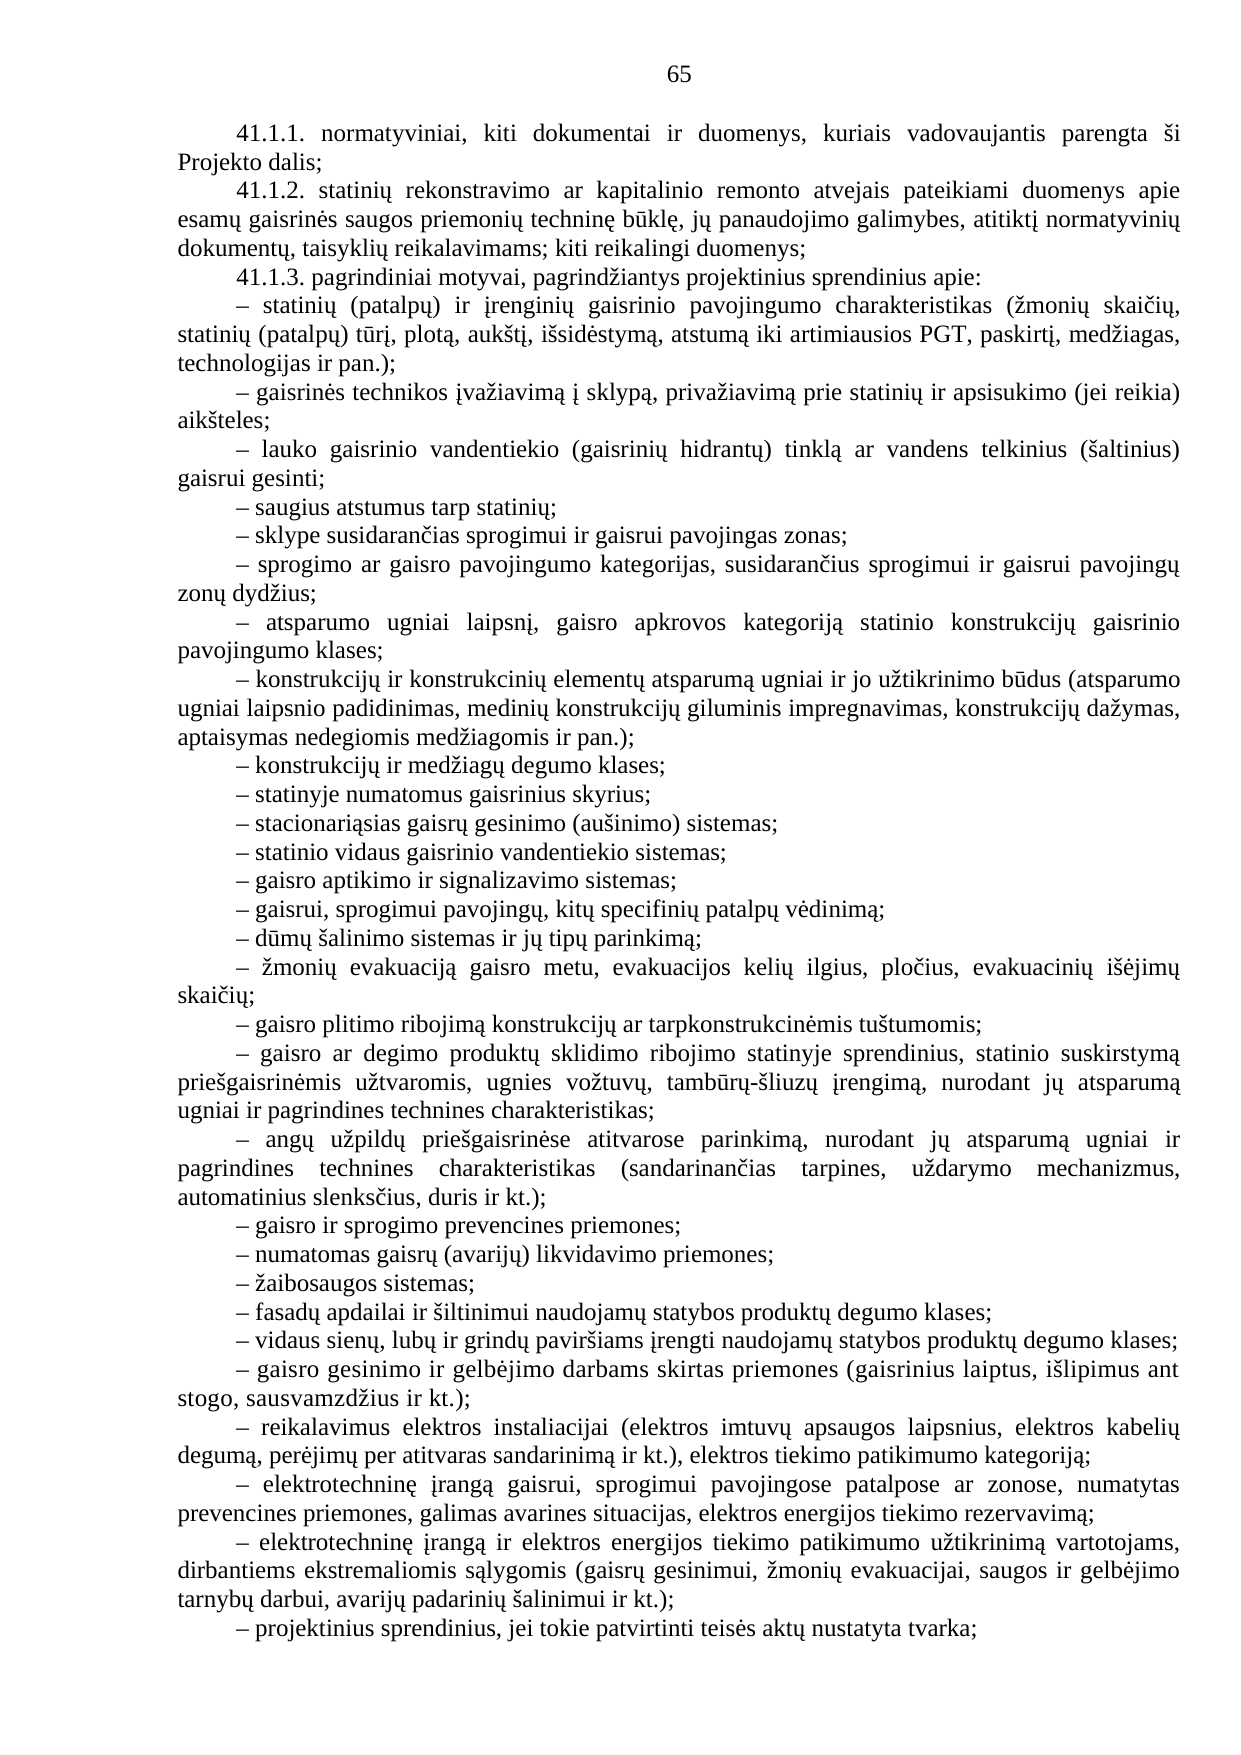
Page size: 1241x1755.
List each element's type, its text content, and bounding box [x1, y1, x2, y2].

text – fasadų apdailai ir šiltinimui naudojamų statybos produktų degumo klases; [177, 1297, 1181, 1326]
text – statinių (patalpų) ir įrenginių gaisrinio pavojingumo charakteristikas (žmonių skaičių, statinių (patalpų) tūrį, plotą, aukštį, išsidėstymą, atstumą iki artimiausios PGT, paskirtį, medžiagas, technologijas ir pan.); [177, 291, 1181, 377]
text – vidaus sienų, lubų ir grindų paviršiams įrengti naudojamų statybos produktų degumo klases; [177, 1326, 1181, 1354]
text – gaisrui, sprogimui pavojingų, kitų specifinių patalpų vėdinimą; [177, 894, 1181, 923]
text – gaisro ir sprogimo prevencines priemones; [177, 1211, 1181, 1239]
text – dūmų šalinimo sistemas ir jų tipų parinkimą; [177, 923, 1181, 952]
text – žaibosaugos sistemas; [177, 1268, 1181, 1297]
text – saugius atstumus tarp statinių; [177, 492, 1181, 521]
text – angų užpildų priešgaisrinėse atitvarose parinkimą, nurodant jų atsparumą ugniai ir pagrindines technines charakteristikas (sandarinančias tarpines, uždarymo mechanizmus, automatinius slenksčius, duris ir kt.); [177, 1124, 1181, 1211]
text 41.1.3. pagrindiniai motyvai, pagrindžiantys projektinius sprendinius apie: [177, 262, 1181, 291]
text – stacionariąsias gaisrų gesinimo (aušinimo) sistemas; [177, 808, 1181, 837]
text – žmonių evakuaciją gaisro metu, evakuacijos kelių ilgius, pločius, evakuacinių išėjimų skaičių; [177, 952, 1181, 1009]
text – gaisrinės technikos įvažiavimą į sklypą, privažiavimą prie statinių ir apsisukimo (jei reikia) aikšteles; [177, 377, 1181, 434]
text – reikalavimus elektros instaliacijai (elektros imtuvų apsaugos laipsnius, elektros kabelių degumą, perėjimų per atitvaras sandarinimą ir kt.), elektros tiekimo patikimumo kategoriją; [177, 1412, 1181, 1469]
text – gaisro aptikimo ir signalizavimo sistemas; [177, 866, 1181, 894]
text – statinio vidaus gaisrinio vandentiekio sistemas; [177, 837, 1181, 866]
text – atsparumo ugniai laipsnį, gaisro apkrovos kategoriją statinio konstrukcijų gaisrinio pavojingumo klases; [177, 607, 1181, 664]
text – sklype susidarančias sprogimui ir gaisrui pavojingas zonas; [177, 521, 1181, 549]
text – elektrotechninę įrangą ir elektros energijos tiekimo patikimumo užtikrinimą vartotojams, dirbantiems ekstremaliomis sąlygomis (gaisrų gesinimui, žmonių evakuacijai, saugos ir gelbėjimo tarnybų darbui, avarijų padarinių šalinimui ir kt.); [177, 1527, 1181, 1613]
text – lauko gaisrinio vandentiekio (gaisrinių hidrantų) tinklą ar vandens telkinius (šaltinius) gaisrui gesinti; [177, 434, 1181, 492]
text – gaisro plitimo ribojimą konstrukcijų ar tarpkonstrukcinėmis tuštumomis; [177, 1009, 1181, 1038]
text 41.1.1. normatyviniai, kiti dokumentai ir duomenys, kuriais vadovaujantis parengta ši Projekto dalis; [177, 118, 1181, 176]
text – numatomas gaisrų (avarijų) likvidavimo priemones; [177, 1239, 1181, 1268]
text – projektinius sprendinius, jei tokie patvirtinti teisės aktų nustatyta tvarka; [177, 1613, 1181, 1642]
text – gaisro ar degimo produktų sklidimo ribojimo statinyje sprendinius, statinio suskirstymą priešgaisrinėmis užtvaromis, ugnies vožtuvų, tambūrų-šliuzų įrengimą, nurodant jų atsparumą ugniai ir pagrindines technines charakteristikas; [177, 1038, 1181, 1124]
text – gaisro gesinimo ir gelbėjimo darbams skirtas priemones (gaisrinius laiptus, išlipimus ant stogo, sausvamzdžius ir kt.); [177, 1354, 1181, 1412]
text – elektrotechninę įrangą gaisrui, sprogimui pavojingose patalpose ar zonose, numatytas prevencines priemones, galimas avarines situacijas, elektros energijos tiekimo rezervavimą; [177, 1469, 1181, 1527]
text – statinyje numatomus gaisrinius skyrius; [177, 779, 1181, 808]
text – konstrukcijų ir konstrukcinių elementų atsparumą ugniai ir jo užtikrinimo būdus (atsparumo ugniai laipsnio padidinimas, medinių konstrukcijų giluminis impregnavimas, konstrukcijų dažymas, aptaisymas nedegiomis medžiagomis ir pan.); [177, 664, 1181, 751]
text – sprogimo ar gaisro pavojingumo kategorijas, susidarančius sprogimui ir gaisrui pavojingų zonų dydžius; [177, 549, 1181, 607]
text 41.1.2. statinių rekonstravimo ar kapitalinio remonto atvejais pateikiami duomenys apie esamų gaisrinės saugos priemonių techninę būklę, jų panaudojimo galimybes, atitiktį normatyvinių dokumentų, taisyklių reikalavimams; kiti reikalingi duomenys; [177, 176, 1181, 262]
text – konstrukcijų ir medžiagų degumo klases; [177, 751, 1181, 779]
